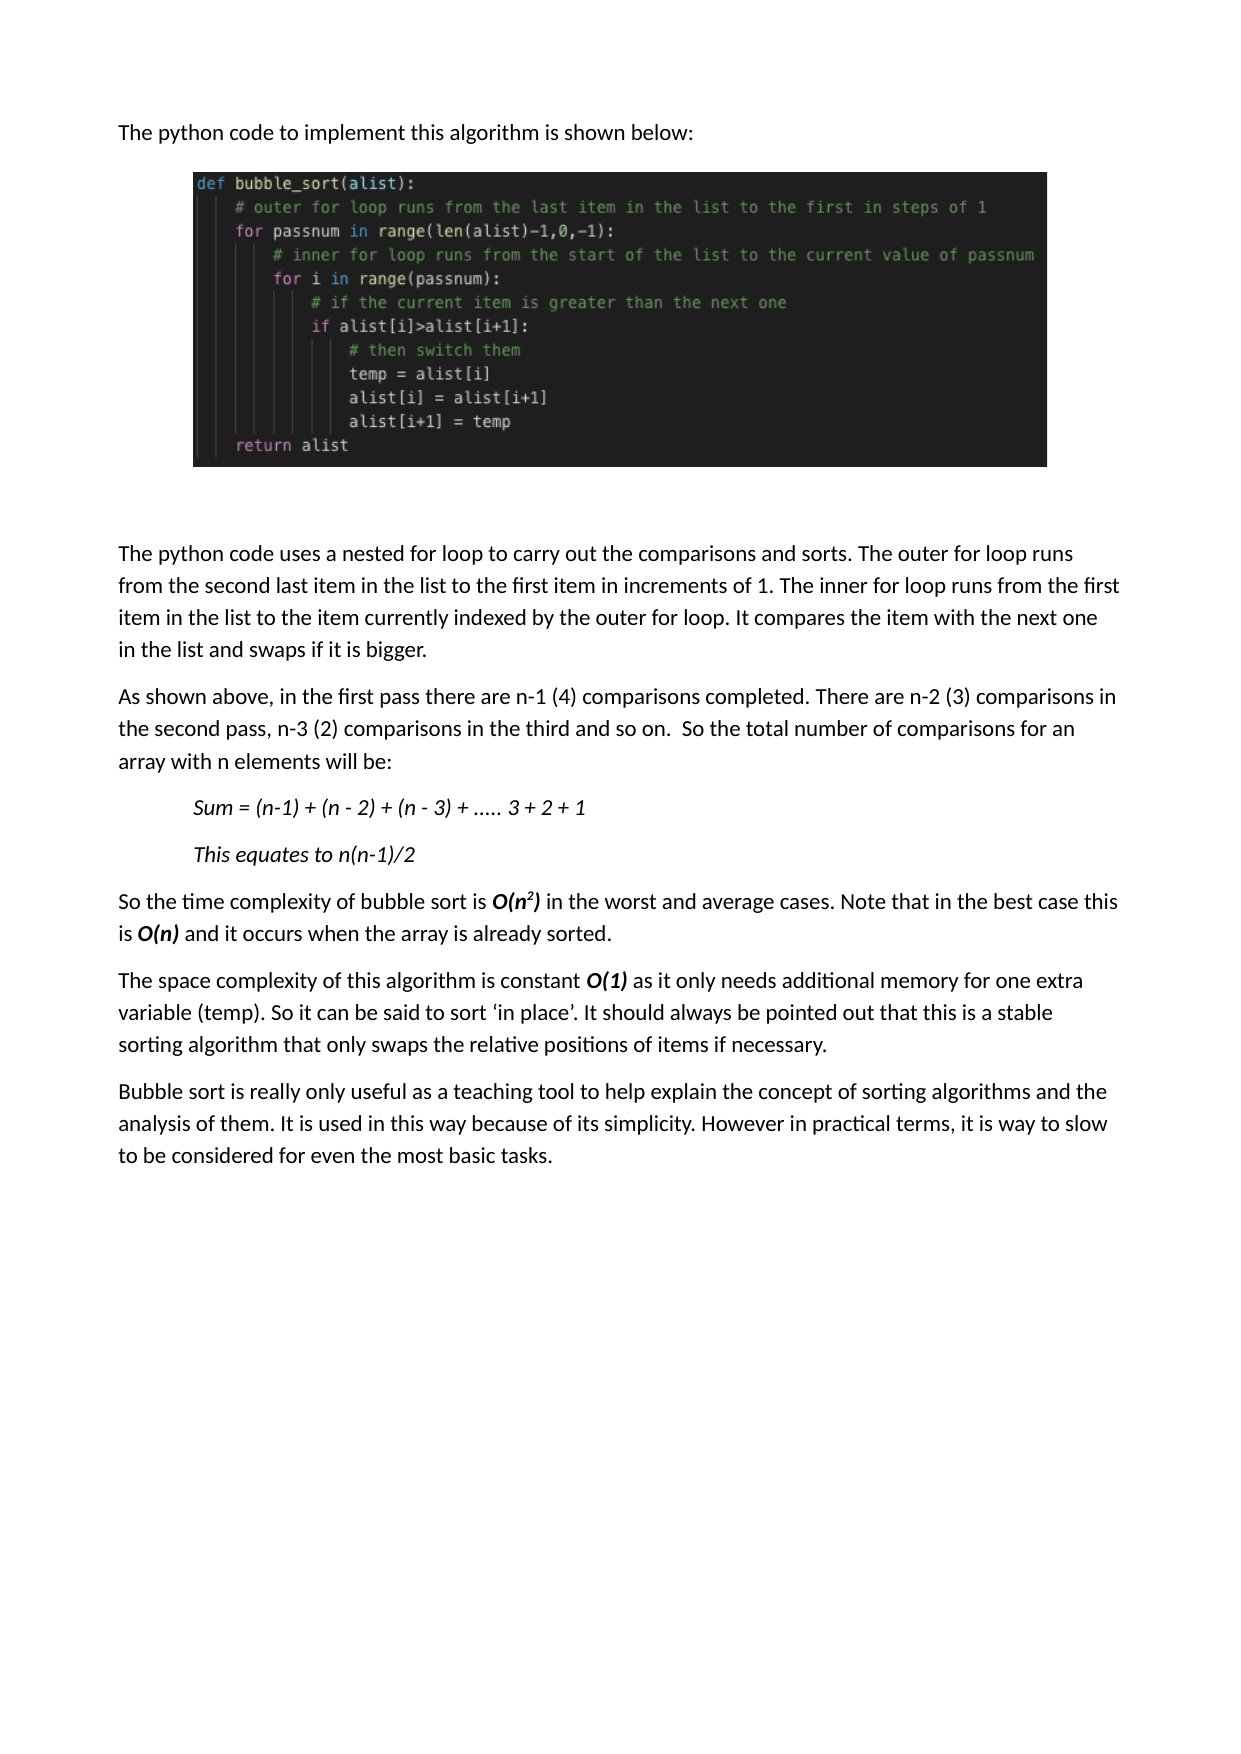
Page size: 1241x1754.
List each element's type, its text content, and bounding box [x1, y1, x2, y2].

picture [193, 172, 1048, 467]
text Bubble sort is really only useful as a teaching tool to help explain the concept of sorting algorithms and the analysis of them. It is used in this way because of its simplicity. However in practical terms, it is way to slow to be considered for even the most basic tasks. [118, 1077, 1122, 1169]
text Sum = (n-1) + (n - 2) + (n - 3) + ..... 3 + 2 + 1 [118, 793, 1122, 822]
text The space complexity of this algorithm is constant O(1) as it only needs additional memory for one extra variable (temp). So it can be said to sort ‘in place’. It should always be pointed out that this is a stable sorting algorithm that only swaps the relative positions of items if necessary. [118, 966, 1122, 1058]
text As shown above, in the first pass there are n-1 (4) comparisons completed. There are n-2 (3) comparisons in the second pass, n-3 (2) comparisons in the third and so on. So the total number of comparisons for an array with n elements will be: [118, 682, 1122, 775]
text The python code uses a nested for loop to carry out the comparisons and sorts. The outer for loop runs from the second last item in the list to the first item in increments of 1. The inner for loop runs from the first item in the list to the item currently indexed by the outer for loop. It compares the item with the next one in the list and swaps if it is bigger. [118, 539, 1122, 664]
text This equates to n(n-1)/2 [118, 840, 1122, 868]
text So the time complexity of bubble sort is O(n2) in the worst and average cases. Note that in the best case this is O(n) and it occurs when the array is already sorted. [118, 887, 1122, 947]
text The python code to implement this algorithm is shown below: [118, 118, 1122, 146]
